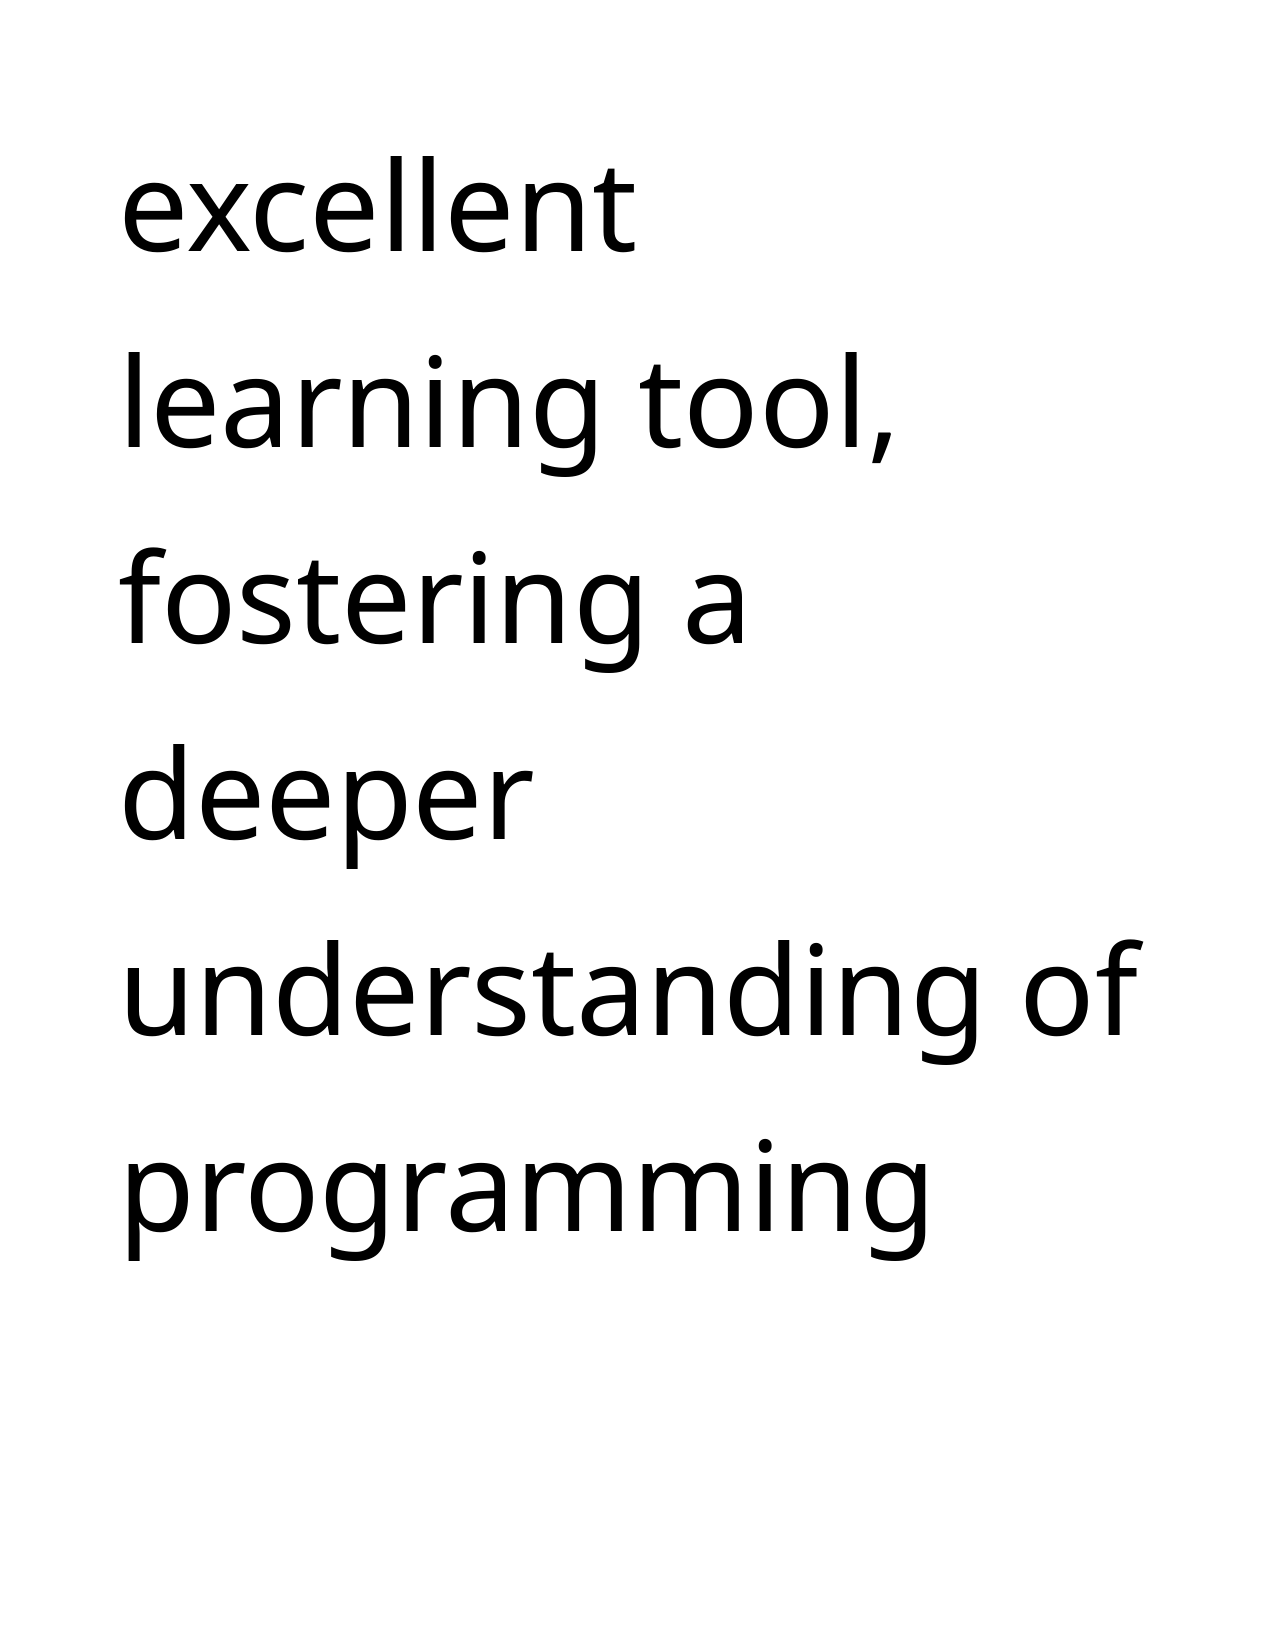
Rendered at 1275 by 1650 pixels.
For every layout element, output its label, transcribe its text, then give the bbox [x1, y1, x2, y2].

text excellent learning tool, fostering a deeper understanding of programming [118, 118, 1157, 1268]
